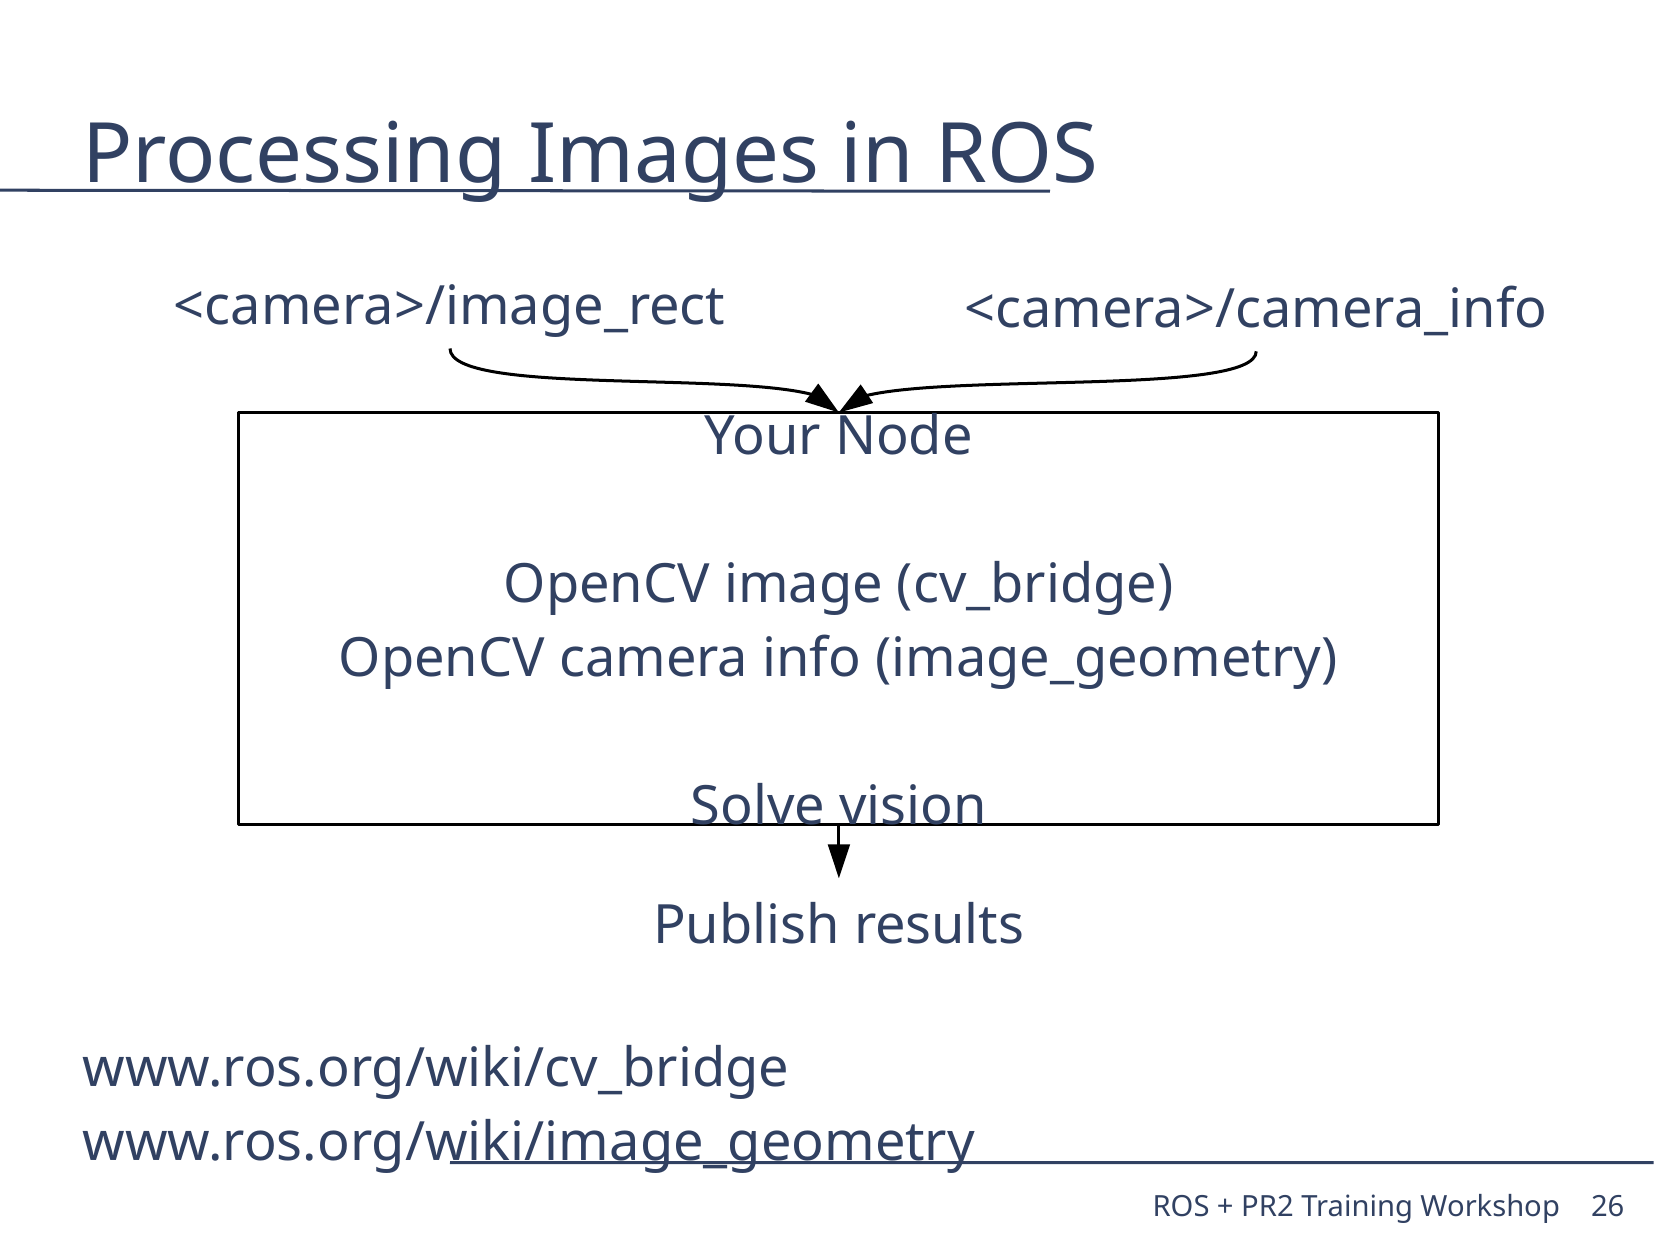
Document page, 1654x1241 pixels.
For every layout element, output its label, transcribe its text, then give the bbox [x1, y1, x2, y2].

text_box Publish results [576, 878, 1102, 956]
title Processing Images in ROS [82, 75, 1571, 226]
list www.ros.org/wiki/cv_bridge www.ros.org/wiki/image_geometry [82, 1028, 1571, 1162]
text_box <camera>/camera_info [900, 262, 1613, 341]
text_box Your Node OpenCV image (cv_bridge) OpenCV camera info (image_geometry) Solve vision [238, 412, 1439, 825]
text_box <camera>/image_rect [112, 259, 788, 338]
